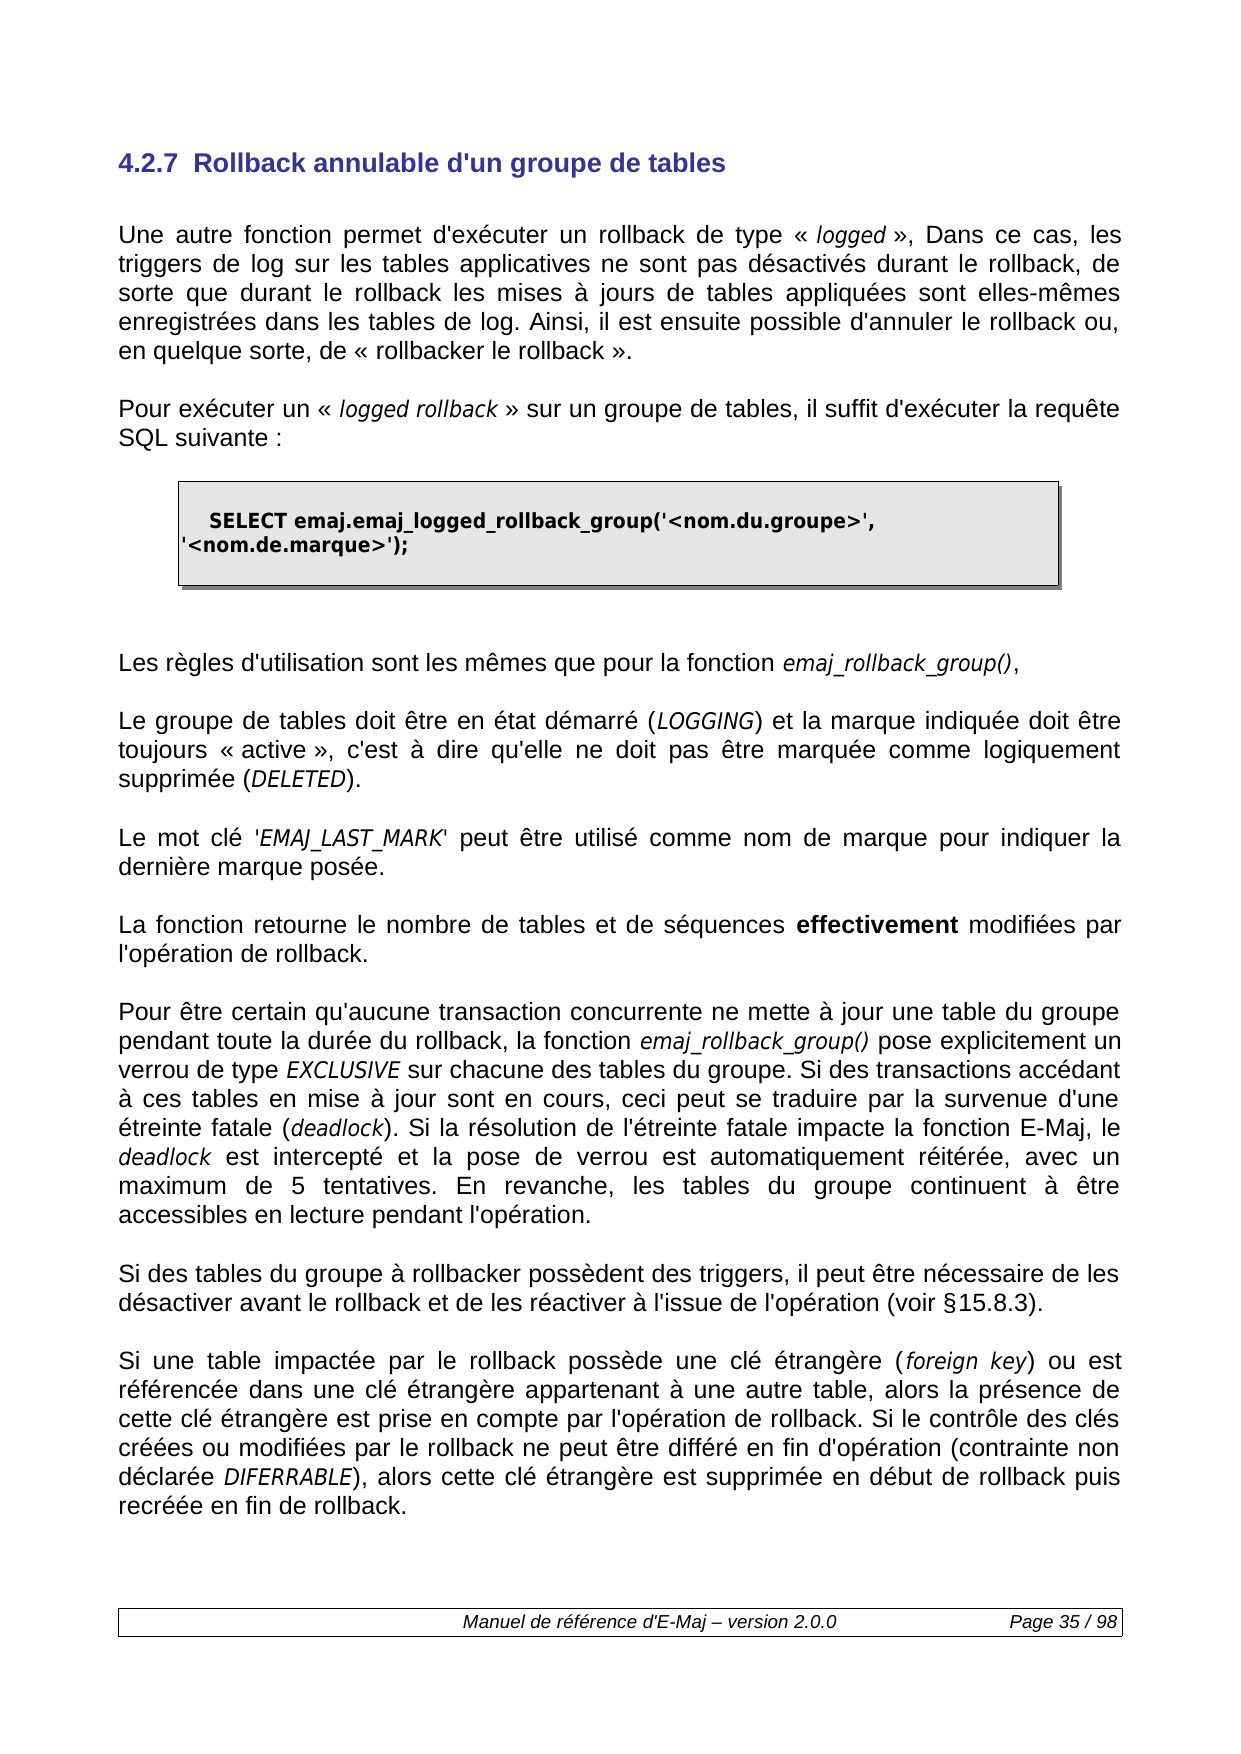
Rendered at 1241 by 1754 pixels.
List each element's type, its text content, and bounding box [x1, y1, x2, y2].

text Une autre fonction permet d'exécuter un rollback de type « logged », Dans ce cas, les triggers de log sur les tables applicatives ne sont pas désactivés durant le rollback, de sorte que durant le rollback les mises à jours de tables appliquées sont elles-mêmes enregistrées dans les tables de log. Ainsi, il est ensuite possible d'annuler le rollback ou, en quelque sorte, de « rollbacker le rollback ». [118, 220, 1122, 365]
text Le mot clé 'EMAJ_LAST_MARK' peut être utilisé comme nom de marque pour indiquer la dernière marque posée. [118, 822, 1122, 881]
text Si une table impactée par le rollback possède une clé étrangère (foreign key) ou est référencée dans une clé étrangère appartenant à une autre table, alors la présence de cette clé étrangère est prise en compte par l'opération de rollback. Si le contrôle des clés créées ou modifiées par le rollback ne peut être différé en fin d'opération (contrainte non déclarée DIFERRABLE), alors cette clé étrangère est supprimée en début de rollback puis recréée en fin de rollback. [118, 1346, 1122, 1520]
text La fonction retourne le nombre de tables et de séquences effectivement modifiées par l'opération de rollback. [118, 910, 1122, 968]
subtitle Rollback annulable d'un groupe de tables [118, 147, 1122, 178]
text Pour exécuter un « logged rollback » sur un groupe de tables, il suffit d'exécuter la requête SQL suivante : [118, 394, 1122, 452]
text SELECT emaj.emaj_logged_rollback_group('<nom.du.groupe>', '<nom.de.marque>'); [179, 506, 1058, 555]
text Le groupe de tables doit être en état démarré (LOGGING) et la marque indiquée doit être toujours « active », c'est à dire qu'elle ne doit pas être marquée comme logiquement supprimée (DELETED). [118, 706, 1122, 793]
text Pour être certain qu'aucune transaction concurrente ne mette à jour une table du groupe pendant toute la durée du rollback, la fonction emaj_rollback_group() pose explicitement un verrou de type EXCLUSIVE sur chacune des tables du groupe. Si des transactions accédant à ces tables en mise à jour sont en cours, ceci peut se traduire par la survenue d'une étreinte fatale (deadlock). Si la résolution de l'étreinte fatale impacte la fonction E-Maj, le deadlock est intercepté et la pose de verrou est automatiquement réitérée, avec un maximum de 5 tentatives. En revanche, les tables du groupe continuent à être accessibles en lecture pendant l'opération. [118, 997, 1122, 1229]
text Les règles d'utilisation sont les mêmes que pour la fonction emaj_rollback_group(), [118, 648, 1122, 677]
text Si des tables du groupe à rollbacker possèdent des triggers, il peut être nécessaire de les désactiver avant le rollback et de les réactiver à l'issue de l'opération (voir §15.8.3). [118, 1258, 1122, 1317]
